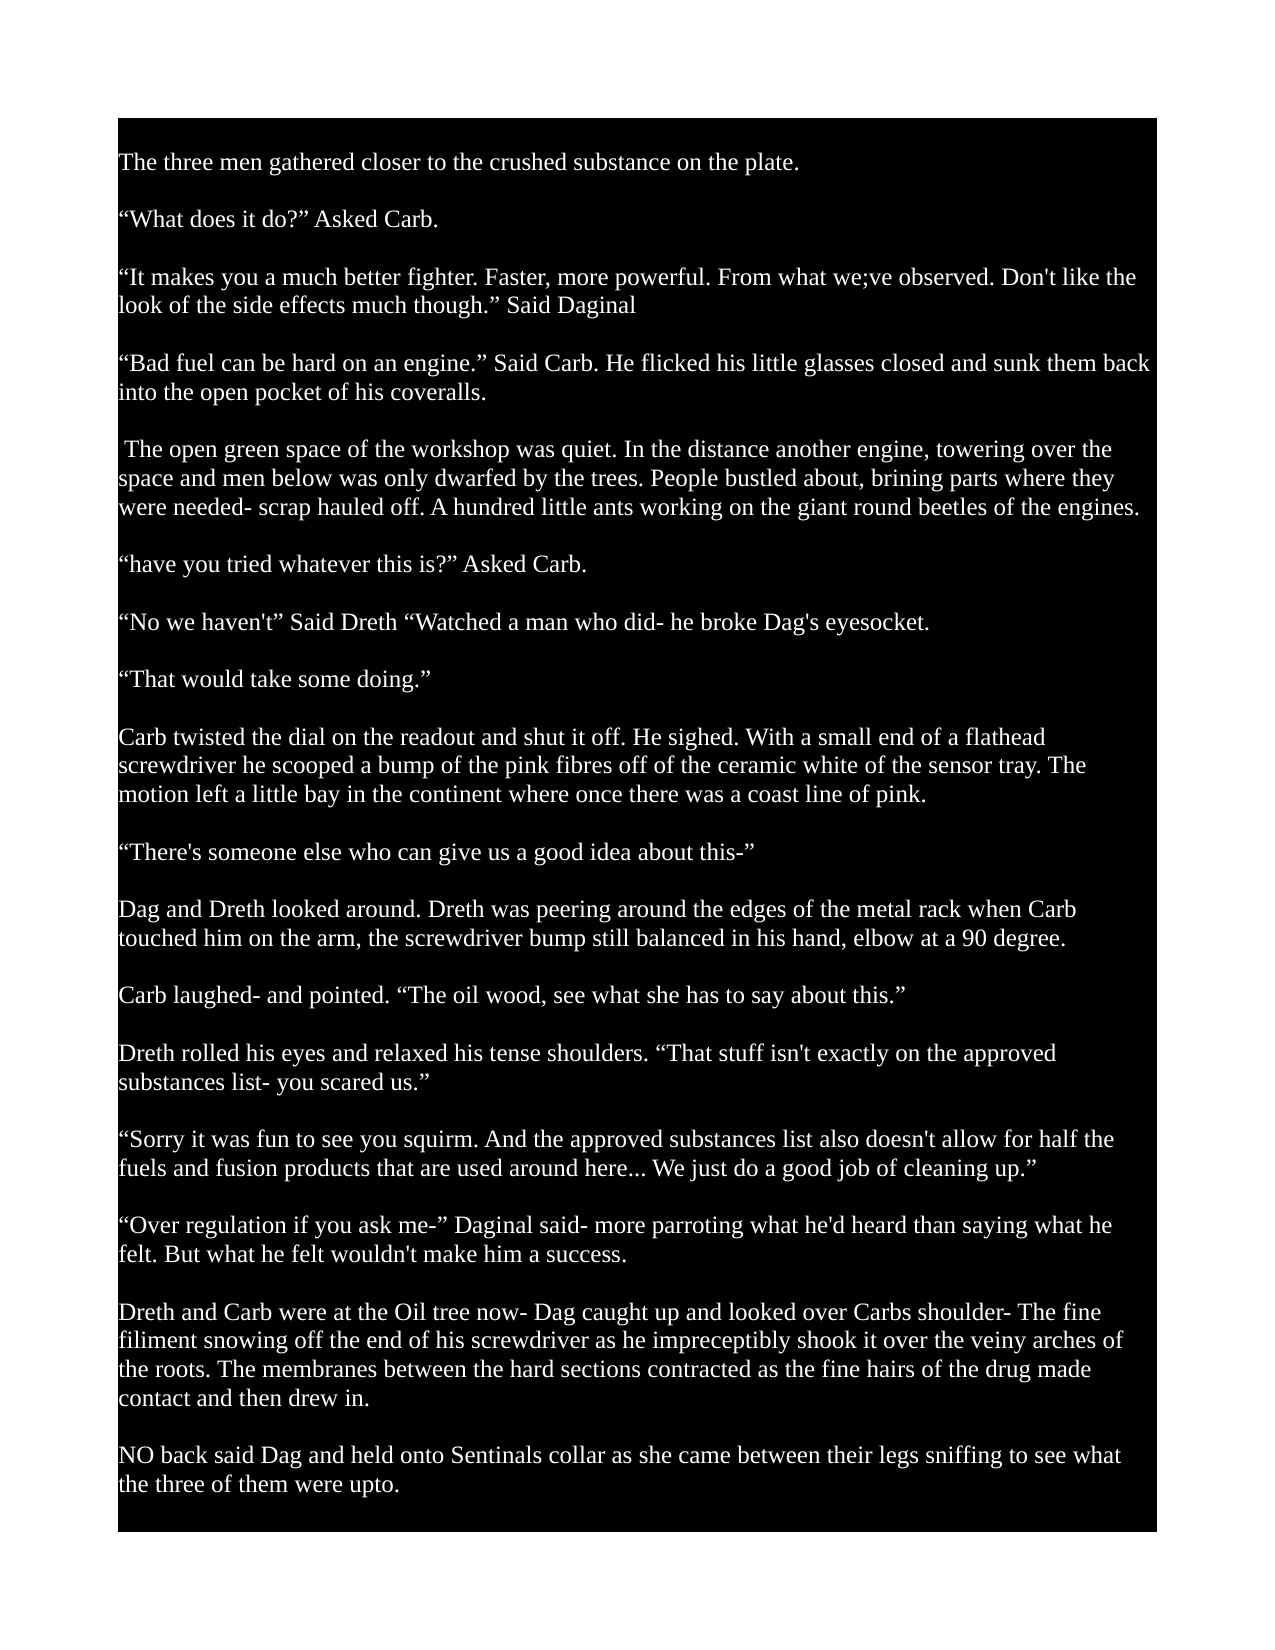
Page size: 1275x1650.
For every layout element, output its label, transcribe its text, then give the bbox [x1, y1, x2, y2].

text “have you tried whatever this is?” Asked Carb. “No we haven't” Said Dreth “Watched a man who did- he broke Dag's eyesocket. “That would take some doing.” [118, 549, 1157, 693]
text Carb laughed- and pointed. “The oil wood, see what she has to say about this.” [118, 981, 1157, 1009]
text The three men gathered closer to the crushed substance on the plate. “What does it do?” Asked Carb. [118, 147, 1157, 233]
text “Sorry it was fun to see you squirm. And the approved substances list also doesn't allow for half the fuels and fusion products that are used around here... We just do a good job of cleaning up.” “Over regulation if you ask me-” Daginal said- more parroting what he'd heard than saying what he felt. But what he felt wouldn't make him a success. [118, 1124, 1157, 1268]
text Dreth and Carb were at the Oil tree now- Dag caught up and looked over Carbs shoulder- The fine filiment snowing off the end of his screwdriver as he impreceptibly shook it over the veiny arches of the roots. The membranes between the hard sections contracted as the fine hairs of the drug made contact and then drew in. [118, 1297, 1157, 1412]
text “There's someone else who can give us a good idea about this-” Dag and Dreth looked around. Dreth was peering around the edges of the metal rack when Carb touched him on the arm, the screwdriver bump still balanced in his hand, elbow at a 90 degree. [118, 837, 1157, 952]
text Dreth rolled his eyes and relaxed his tense shoulders. “That stuff isn't exactly on the approved substances list- you scared us.” [118, 1038, 1157, 1096]
text “It makes you a much better fighter. Faster, more powerful. From what we;ve observed. Don't like the look of the side effects much though.” Said Daginal [118, 262, 1157, 319]
text The open green space of the workshop was quiet. In the distance another engine, towering over the space and men below was only dwarfed by the trees. People bustled about, brining parts where they were needed- scrap hauled off. A hundred little ants working on the giant round beetles of the engines. [118, 434, 1157, 521]
text NO back said Dag and held onto Sentinals collar as she came between their legs sniffing to see what the three of them were upto. [118, 1441, 1157, 1498]
text Carb twisted the dial on the readout and shut it off. He sighed. With a small end of a flathead screwdriver he scooped a bump of the pink fibres off of the ceramic white of the sensor tray. The motion left a little bay in the continent where once there was a coast line of pink. [118, 722, 1157, 808]
text “Bad fuel can be hard on an engine.” Said Carb. He flicked his little glasses closed and sunk them back into the open pocket of his coveralls. [118, 348, 1157, 406]
